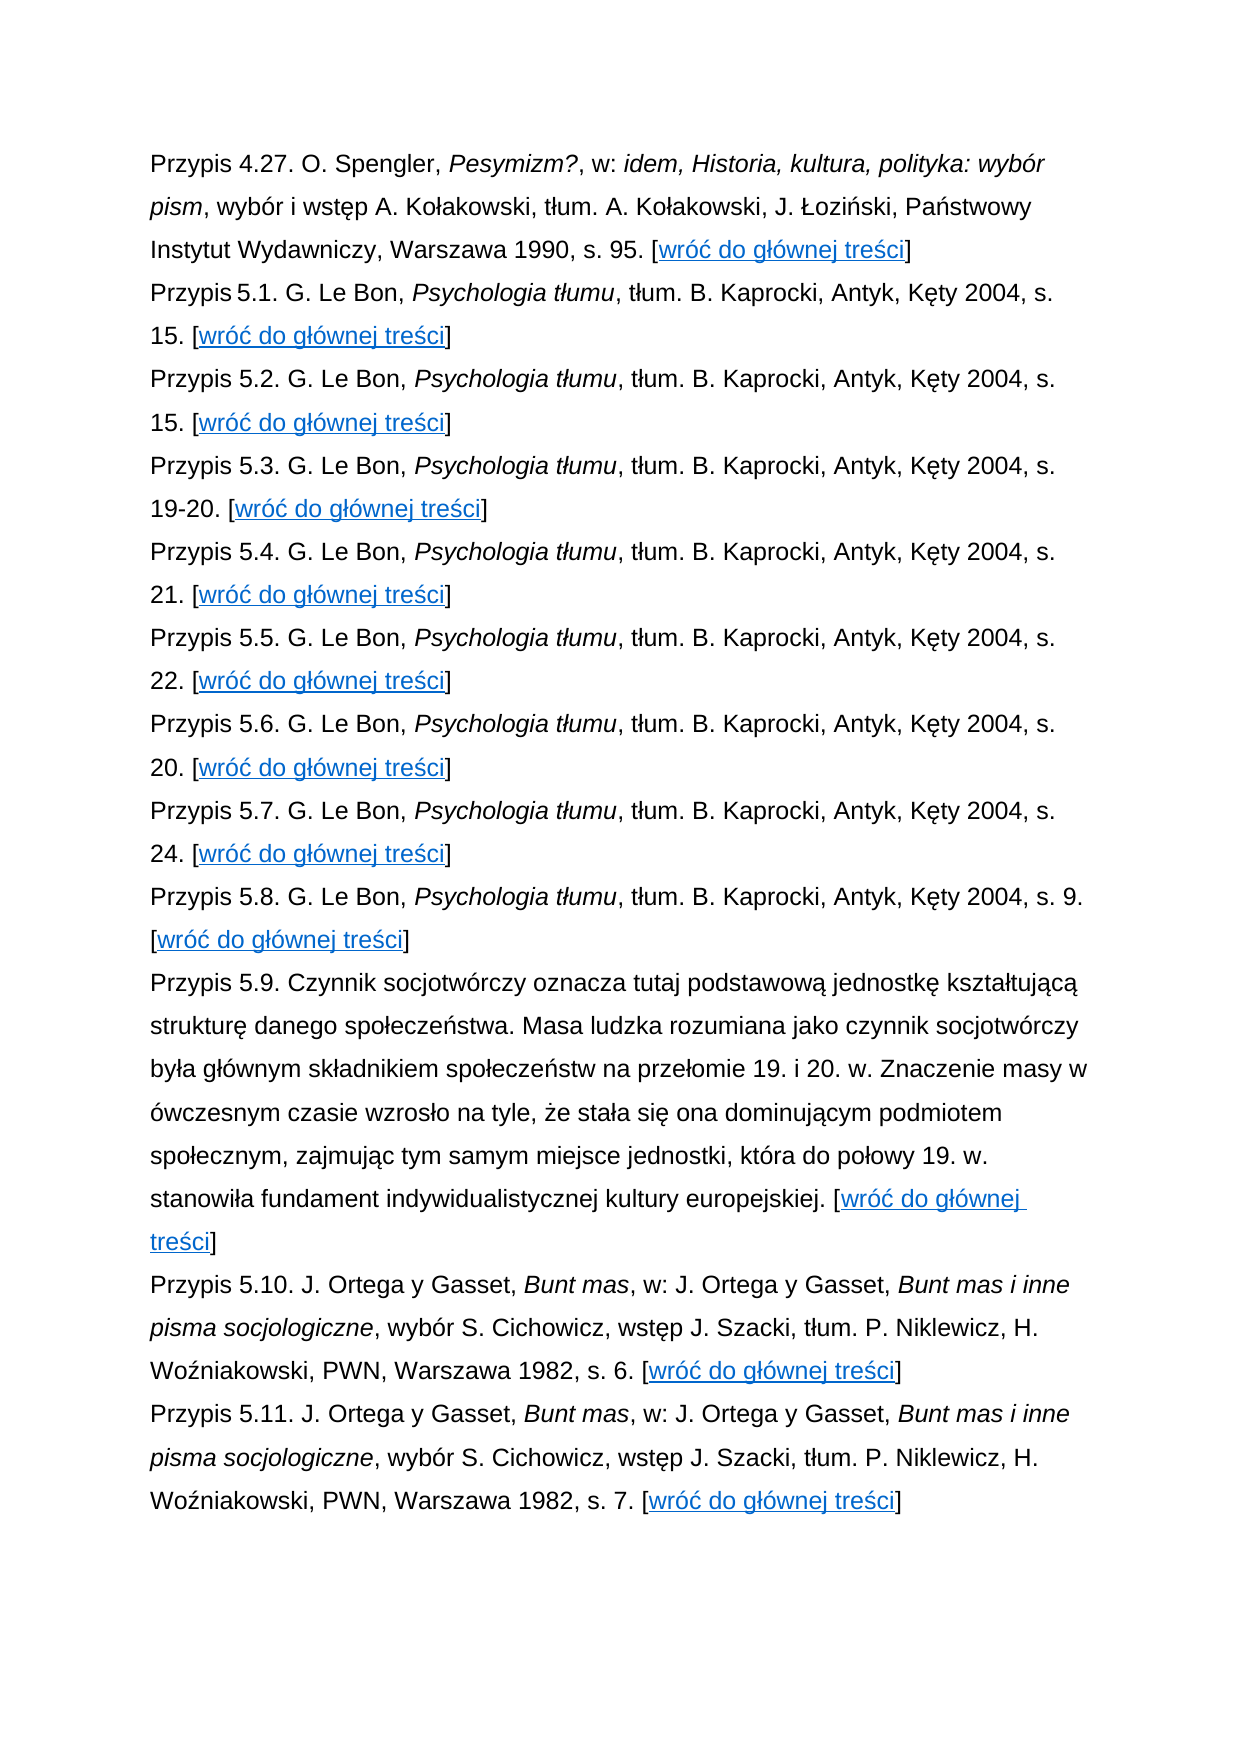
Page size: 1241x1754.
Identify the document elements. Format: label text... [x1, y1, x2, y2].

text Przypis 5.9. Czynnik socjotwórczy oznacza tutaj podstawową jednostkę kształtującą strukturę danego społeczeństwa. Masa ludzka rozumiana jako czynnik socjotwórczy była głównym składnikiem społeczeństw na przełomie 19. i 20. w. Znaczenie masy w ówczesnym czasie wzrosło na tyle, że stała się ona dominującym podmiotem społecznym, zajmując tym samym miejsce jednostki, która do połowy 19. w. stanowiła fundament indywidualistycznej kultury europejskiej. [wróć do głównej treści] [150, 968, 1090, 1256]
text Przypis 4.27. O. Spengler, Pesymizm?, w: idem, Historia, kultura, polityka: wybór pism, wybór i wstęp A. Kołakowski, tłum. A. Kołakowski, J. Łoziński, Państwowy Instytut Wydawniczy, Warszawa 1990, s. 95. [wróć do głównej treści] [150, 149, 1090, 264]
text Przypis 5.10. J. Ortega y Gasset, Bunt mas, w: J. Ortega y Gasset, Bunt mas i inne pisma socjologiczne, wybór S. Cichowicz, wstęp J. Szacki, tłum. P. Niklewicz, H. Woźniakowski, PWN, Warszawa 1982, s. 6. [wróć do głównej treści] [150, 1270, 1090, 1385]
text Przypis 5.3. G. Le Bon, Psychologia tłumu, tłum. B. Kaprocki, Antyk, Kęty 2004, s. 19-20. [wróć do głównej treści] [150, 451, 1090, 523]
text Przypis 5.1. G. Le Bon, Psychologia tłumu, tłum. B. Kaprocki, Antyk, Kęty 2004, s. 15. [wróć do głównej treści] [150, 278, 1090, 350]
text Przypis 5.4. G. Le Bon, Psychologia tłumu, tłum. B. Kaprocki, Antyk, Kęty 2004, s. 21. [wróć do głównej treści] [150, 537, 1090, 609]
text Przypis 5.5. G. Le Bon, Psychologia tłumu, tłum. B. Kaprocki, Antyk, Kęty 2004, s. 22. [wróć do głównej treści] [150, 623, 1090, 695]
text Przypis 5.7. G. Le Bon, Psychologia tłumu, tłum. B. Kaprocki, Antyk, Kęty 2004, s. 24. [wróć do głównej treści] [150, 796, 1090, 868]
text Przypis 5.2. G. Le Bon, Psychologia tłumu, tłum. B. Kaprocki, Antyk, Kęty 2004, s. 15. [wróć do głównej treści] [150, 364, 1090, 436]
text Przypis 5.6. G. Le Bon, Psychologia tłumu, tłum. B. Kaprocki, Antyk, Kęty 2004, s. 20. [wróć do głównej treści] [150, 709, 1090, 781]
text Przypis 5.11. J. Ortega y Gasset, Bunt mas, w: J. Ortega y Gasset, Bunt mas i inne pisma socjologiczne, wybór S. Cichowicz, wstęp J. Szacki, tłum. P. Niklewicz, H. Woźniakowski, PWN, Warszawa 1982, s. 7. [wróć do głównej treści] [150, 1399, 1090, 1514]
text Przypis 5.8. G. Le Bon, Psychologia tłumu, tłum. B. Kaprocki, Antyk, Kęty 2004, s. 9. [wróć do głównej treści] [150, 882, 1090, 954]
